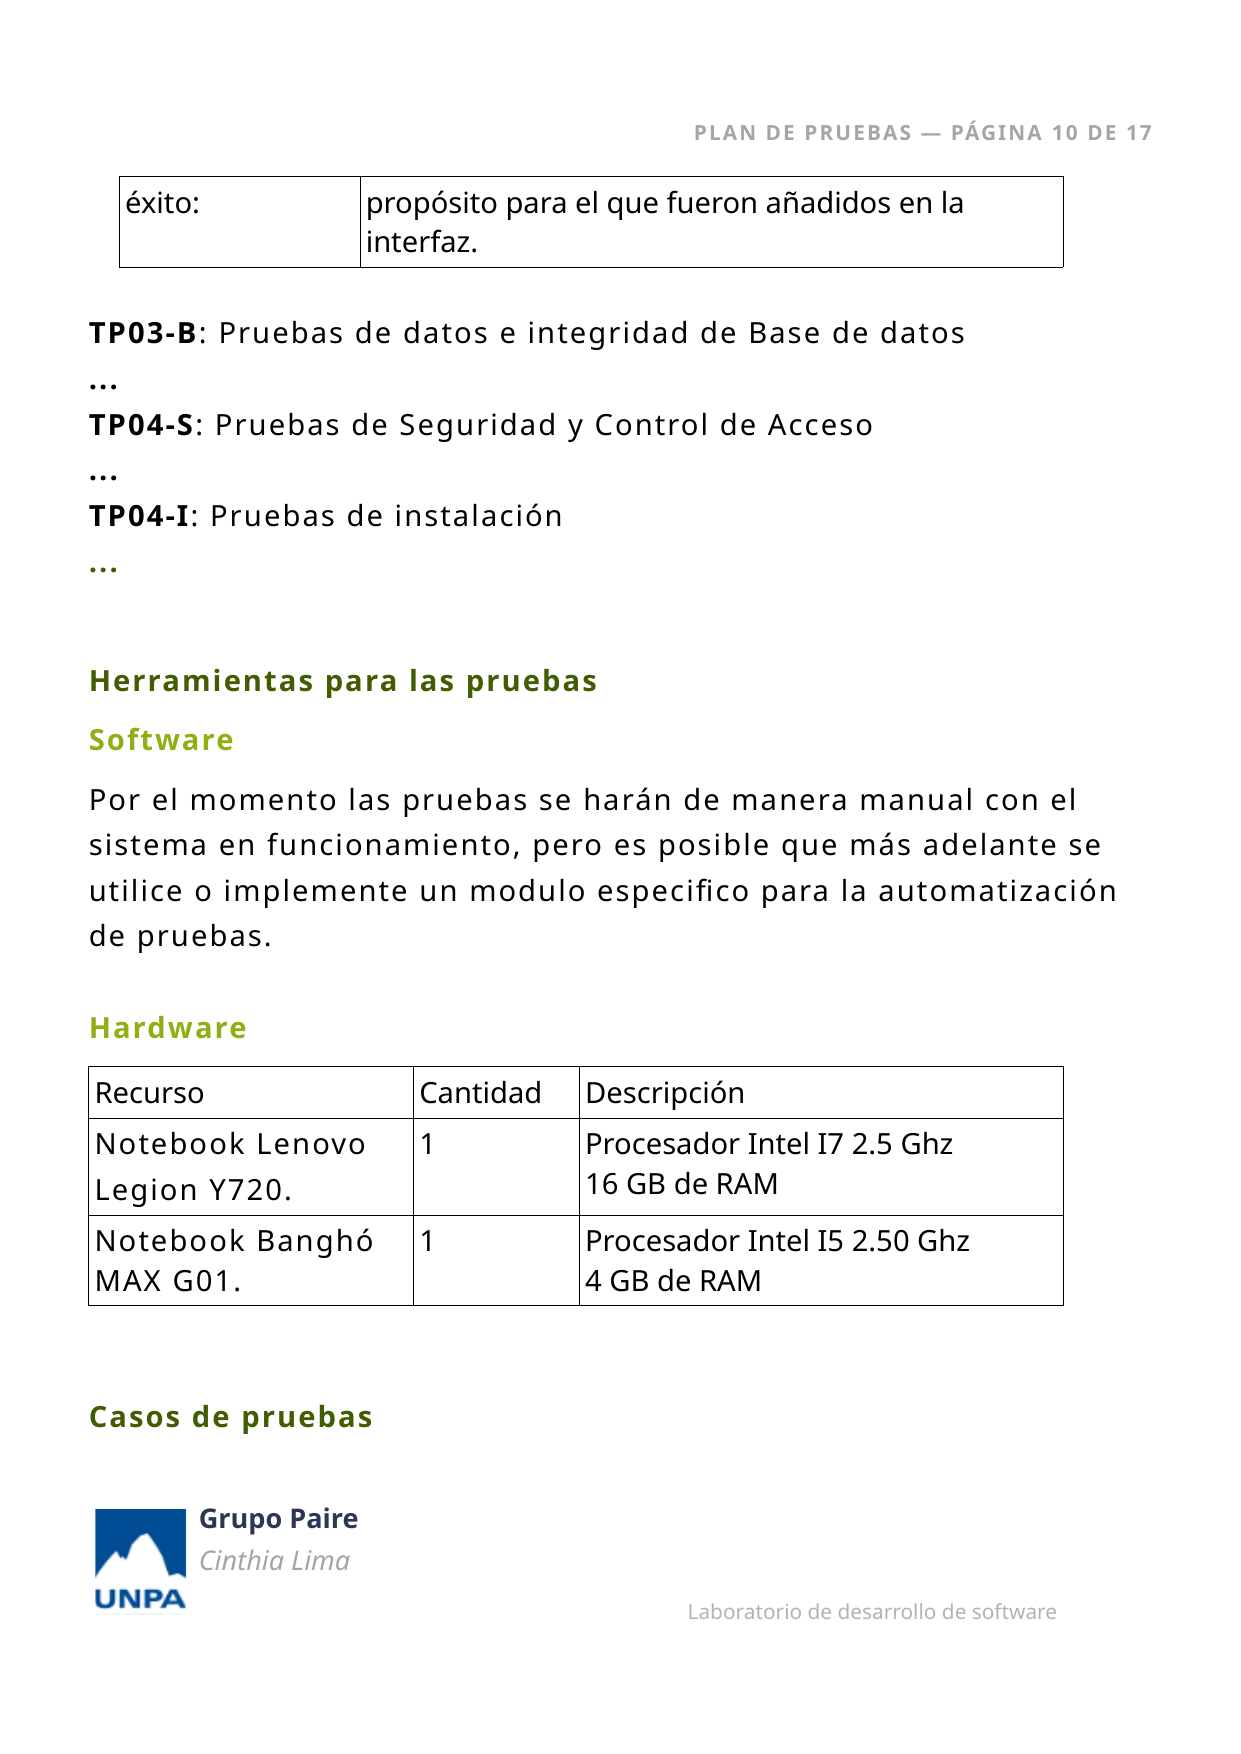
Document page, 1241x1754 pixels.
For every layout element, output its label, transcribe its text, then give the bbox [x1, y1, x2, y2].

table_cell 1 [414, 1119, 579, 1214]
text TP04-I: Pruebas de instalación [88, 495, 1152, 535]
table_cell Procesador Intel I7 2.5 Ghz 16 GB de RAM [580, 1119, 1063, 1214]
text Hardware [88, 1007, 1152, 1047]
text Por el momento las pruebas se harán de manera manual con el sistema en funcionamiento, pero es posible que más adelante se utilice o implemente un modulo especifico para la automatización de pruebas. [88, 779, 1152, 955]
table_cell Notebook Banghó MAX G01. [89, 1216, 413, 1305]
text ... [88, 358, 1152, 398]
table_cell 1 [414, 1216, 579, 1305]
table_cell éxito: [120, 177, 360, 267]
text Herramientas para las pruebas [88, 660, 1152, 699]
picture [95, 1509, 187, 1615]
text ... [88, 541, 1152, 581]
text TP03-B: Pruebas de datos e integridad de Base de datos [88, 313, 1152, 352]
text Casos de pruebas [88, 1397, 1152, 1436]
text Software [88, 719, 1152, 759]
table_cell Procesador Intel I5 2.50 Ghz 4 GB de RAM [580, 1216, 1063, 1305]
text TP04-S: Pruebas de Seguridad y Control de Acceso [88, 404, 1152, 444]
table_cell Notebook Lenovo Legion Y720. [89, 1119, 413, 1214]
text ... [88, 449, 1152, 489]
table_cell propósito para el que fueron añadidos en la interfaz. [361, 177, 1063, 267]
table_header Cantidad [414, 1067, 579, 1118]
table_header Recurso [89, 1067, 413, 1118]
table_header Descripción [580, 1067, 1063, 1118]
